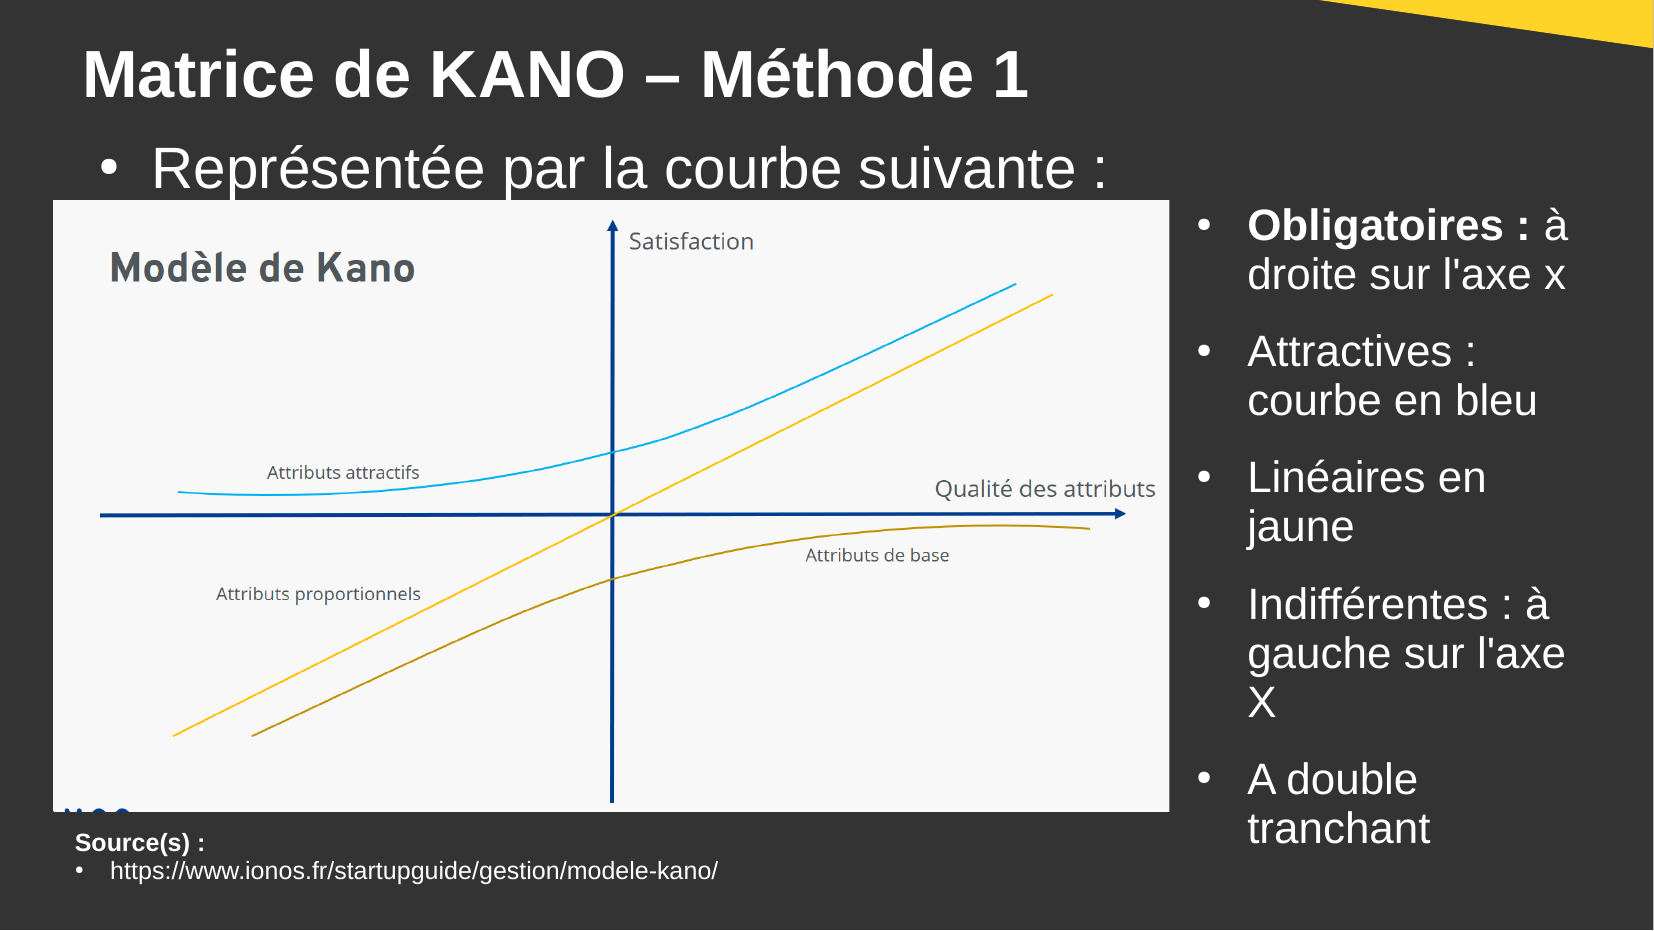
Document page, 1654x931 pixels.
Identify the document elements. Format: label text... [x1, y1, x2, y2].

list Représentée par la courbe suivante : [80, 135, 1620, 201]
picture [53, 200, 1170, 812]
title Matrice de KANO – Méthode 1 [82, 37, 1571, 122]
text_box Source(s) : https://www.ionos.fr/startupguide/gestion/modele-kano/ [60, 821, 922, 898]
list Obligatoires : à droite sur l'axe x Attractives : courbe en bleu Linéaires en jaune Indifférentes : à gauche sur l'axe X A double tranchant [1179, 200, 1607, 857]
text_box [1318, 0, 1654, 49]
